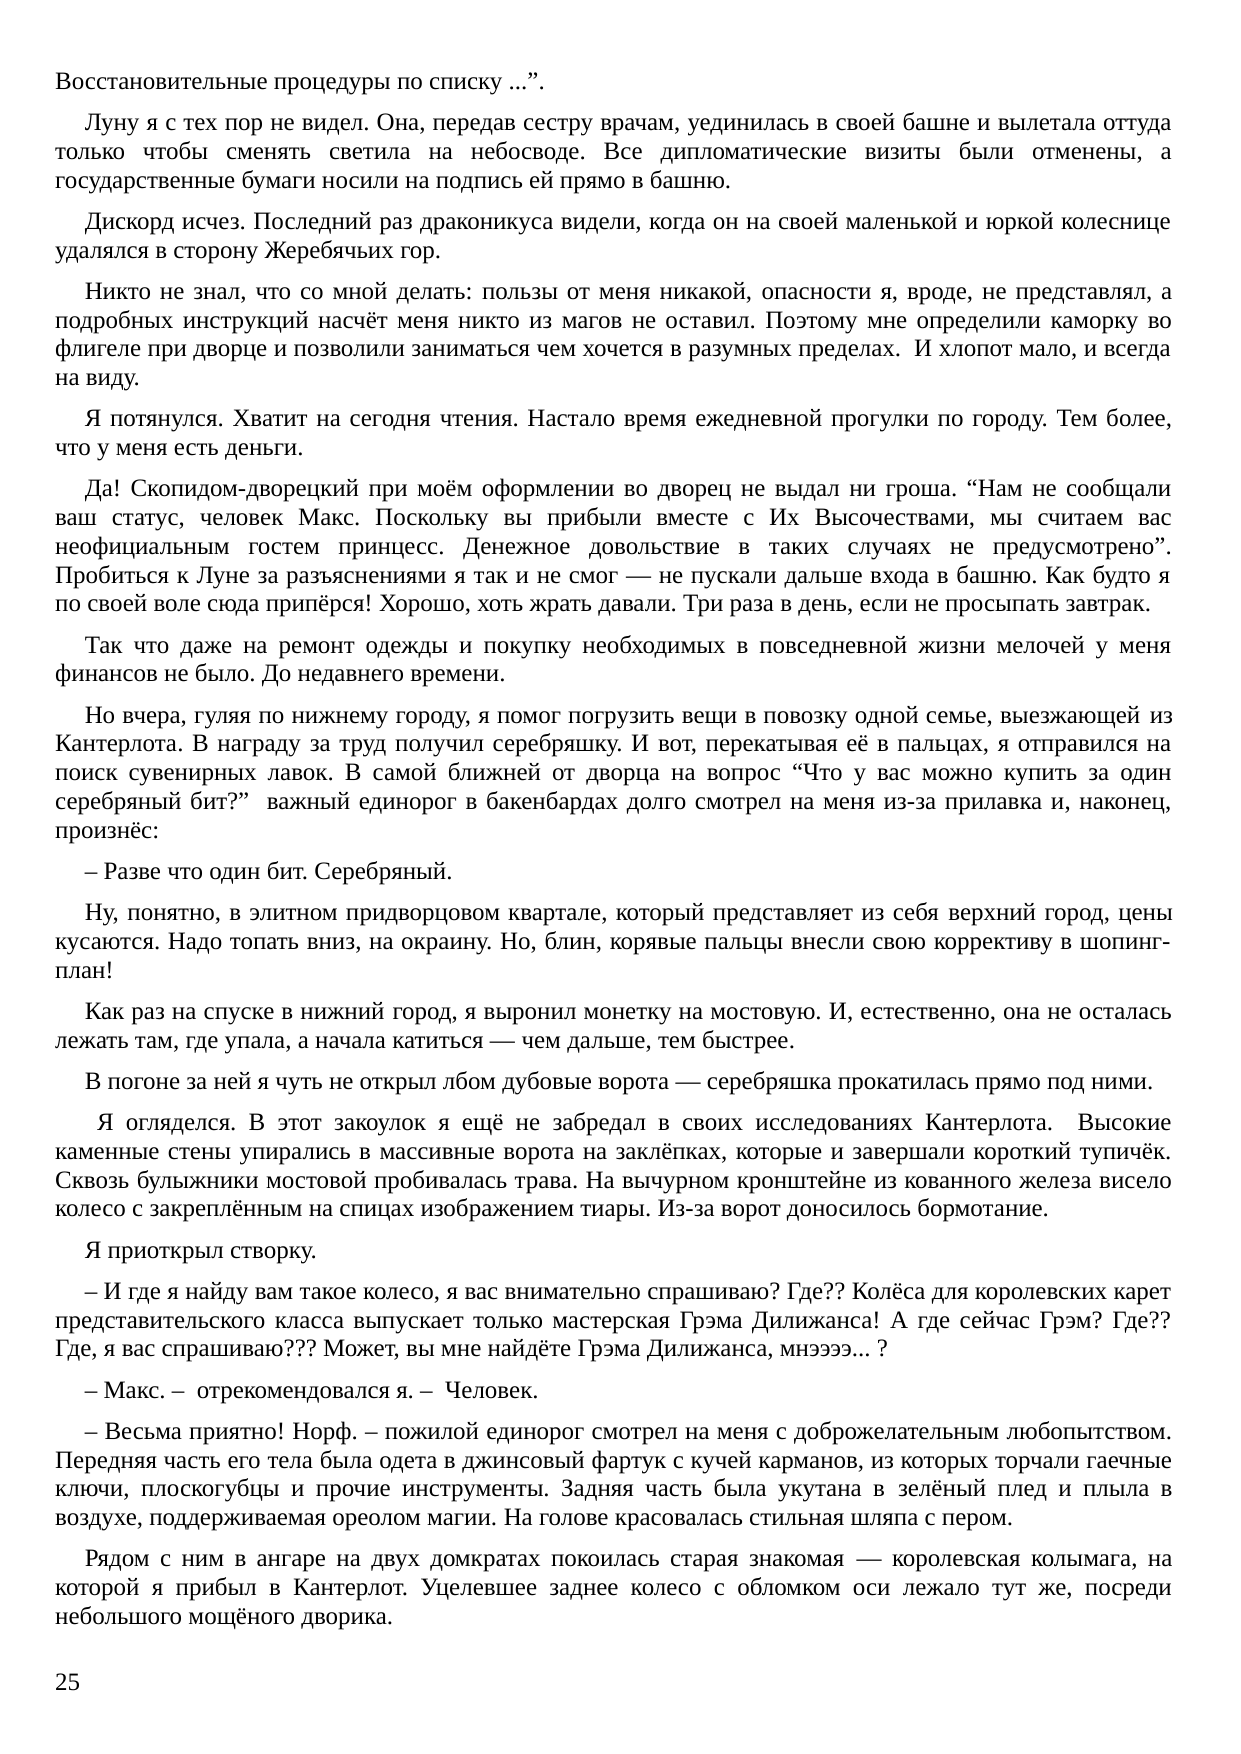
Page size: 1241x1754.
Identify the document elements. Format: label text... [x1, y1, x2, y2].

text – Разве что один бит. Серебряный. [55, 856, 1173, 885]
text Так что даже на ремонт одежды и покупку необходимых в повседневной жизни мелочей у меня финансов не было. До недавнего времени. [55, 630, 1173, 687]
text Я потянулся. Хватит на сегодня чтения. Настало время ежедневной прогулки по городу. Тем более, что у меня есть деньги. [55, 403, 1173, 461]
text Луну я с тех пор не видел. Она, передав сестру врачам, уединилась в своей башне и вылетала оттуда только чтобы сменять светила на небосводе. Все дипломатические визиты были отменены, а государственные бумаги носили на подпись ей прямо в башню. [55, 107, 1173, 193]
text – Макс. – отрекомендовался я. – Человек. [55, 1375, 1173, 1403]
text Я огляделся. В этот закоулок я ещё не забредал в своих исследованиях Кантерлота. Высокие каменные стены упирались в массивные ворота на заклёпках, которые и завершали короткий тупичёк. Сквозь булыжники мостовой пробивалась трава. На вычурном кронштейне из кованного железа висело колесо с закреплённым на спицах изображением тиары. Из-за ворот доносилось бормотание. [55, 1107, 1173, 1222]
text Рядом с ним в ангаре на двух домкратах покоилась старая знакомая — королевская колымага, на которой я прибыл в Кантерлот. Уцелевшее заднее колесо с обломком оси лежало тут же, посреди небольшого мощёного дворика. [55, 1543, 1173, 1630]
text – Весьма приятно! Норф. – пожилой единорог смотрел на меня с доброжелательным любопытством. Передняя часть его тела была одета в джинсовый фартук с кучей карманов, из которых торчали гаечные ключи, плоскогубцы и прочие инструменты. Задняя часть была укутана в зелёный плед и плыла в воздухе, поддерживаемая ореолом магии. На голове красовалась стильная шляпа с пером. [55, 1416, 1173, 1531]
text Да! Скопидом-дворецкий при моём оформлении во дворец не выдал ни гроша. “Нам не сообщали ваш статус, человек Макс. Поскольку вы прибыли вместе с Их Высочествами, мы считаем вас неофициальным гостем принцесс. Денежное довольствие в таких случаях не предусмотрено”. Пробиться к Луне за разъяснениями я так и не смог — не пускали дальше входа в башню. Как будто я по своей воле сюда припёрся! Хорошо, хоть жрать давали. Три раза в день, если не просыпать завтрак. [55, 473, 1173, 617]
text Никто не знал, что со мной делать: пользы от меня никакой, опасности я, вроде, не представлял, а подробных инструкций насчёт меня никто из магов не оставил. Поэтому мне определили каморку во флигеле при дворце и позволили заниматься чем хочется в разумных пределах. И хлопот мало, и всегда на виду. [55, 276, 1173, 391]
text Как раз на спуске в нижний город, я выронил монетку на мостовую. И, естественно, она не осталась лежать там, где упала, а начала катиться — чем дальше, тем быстрее. [55, 996, 1173, 1053]
text – И где я найду вам такое колесо, я вас внимательно спрашиваю? Где?? Колёса для королевских карет представительского класса выпускает только мастерская Грэма Дилижанса! А где сейчас Грэм? Где?? Где, я вас спрашиваю??? Может, вы мне найдёте Грэма Дилижанса, мнээээ... ? [55, 1276, 1173, 1362]
text В погоне за ней я чуть не открыл лбом дубовые ворота — серебряшка прокатилась прямо под ними. [55, 1066, 1173, 1095]
text Восстановительные процедуры по списку ...”. [55, 66, 1173, 95]
text Но вчера, гуляя по нижнему городу, я помог погрузить вещи в повозку одной семье, выезжающей из Кантерлота. В награду за труд получил серебряшку. И вот, перекатывая её в пальцах, я отправился на поиск сувенирных лавок. В самой ближней от дворца на вопрос “Что у вас можно купить за один серебряный бит?” важный единорог в бакенбардах долго смотрел на меня из-за прилавка и, наконец, произнёс: [55, 700, 1173, 843]
text Ну, понятно, в элитном придворцовом квартале, который представляет из себя верхний город, цены кусаются. Надо топать вниз, на окраину. Но, блин, корявые пальцы внесли свою коррективу в шопинг-план! [55, 897, 1173, 983]
text Я приоткрыл створку. [55, 1235, 1173, 1263]
text Дискорд исчез. Последний раз драконикуса видели, когда он на своей маленькой и юркой колеснице удалялся в сторону Жеребячьих гор. [55, 206, 1173, 263]
